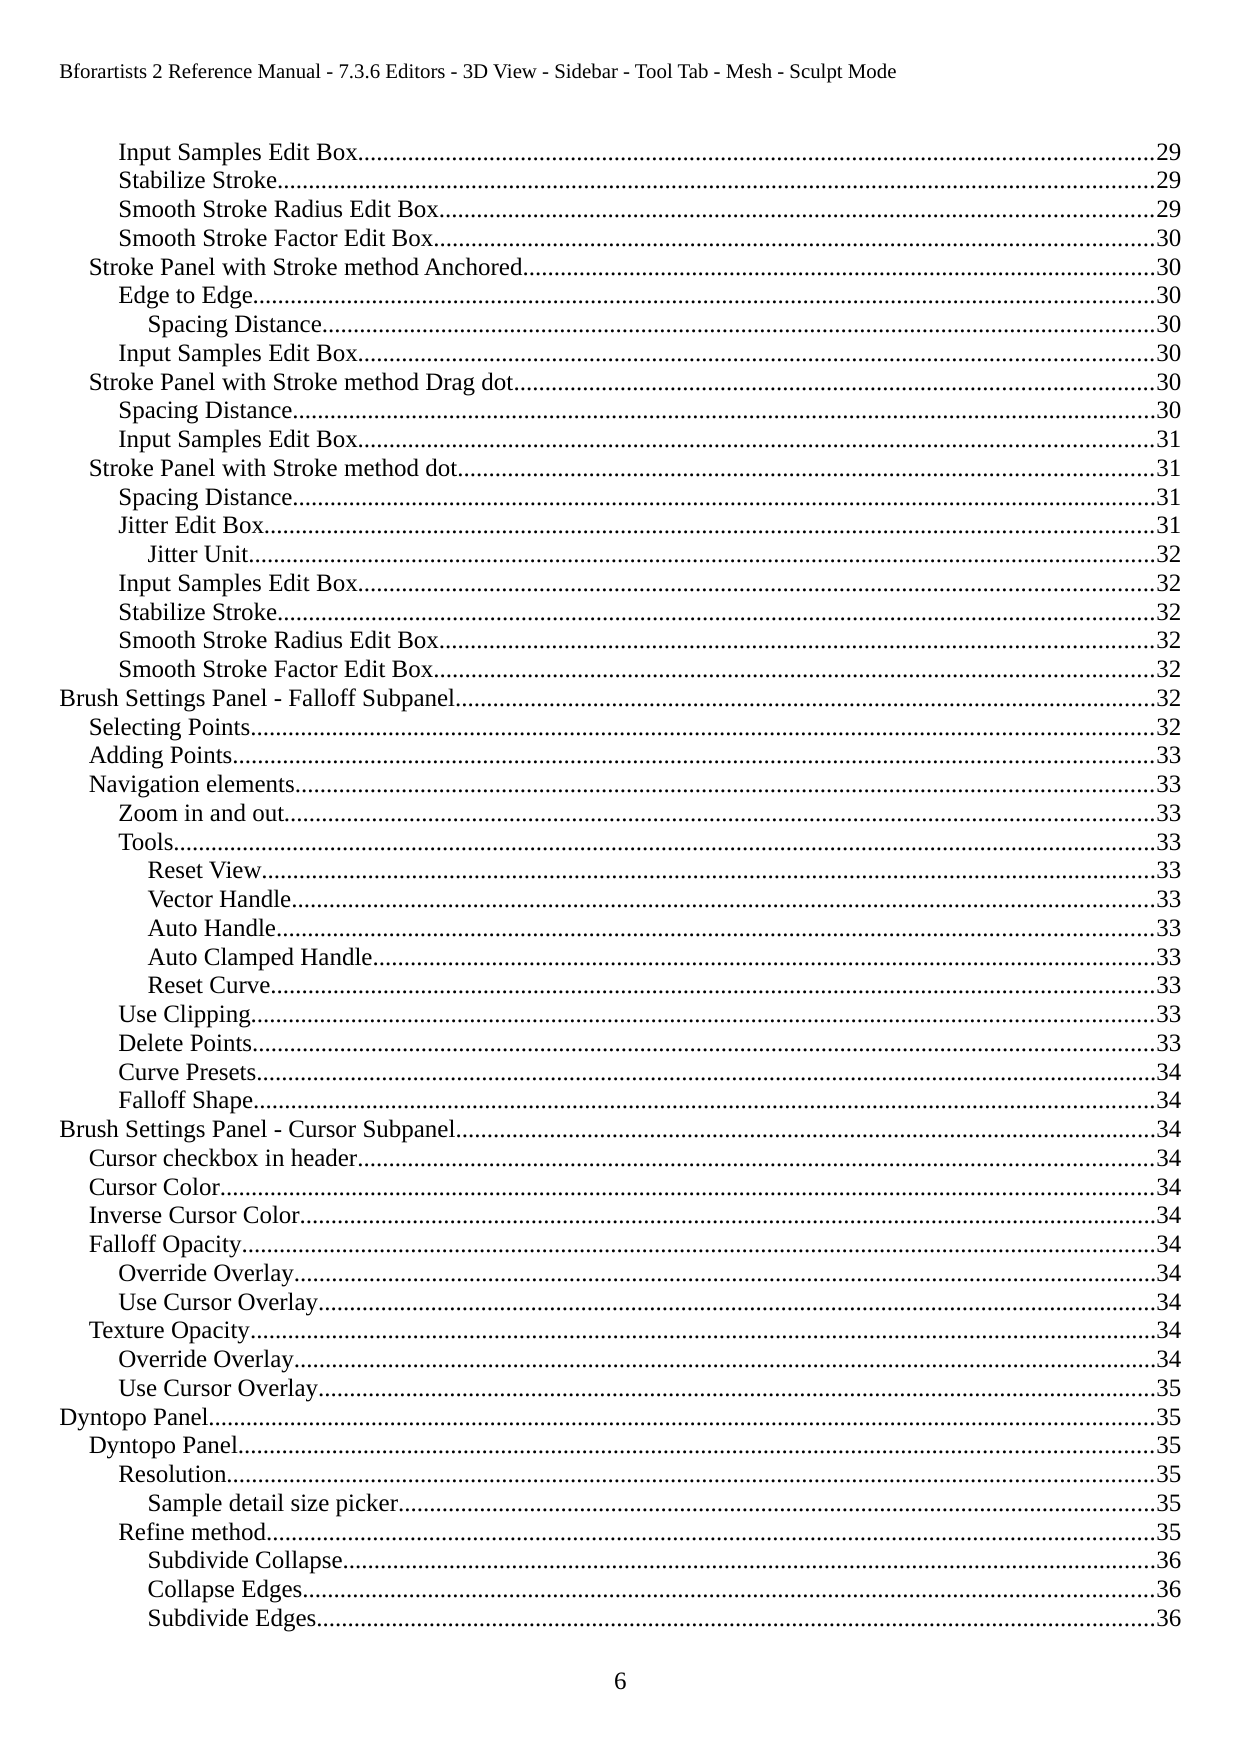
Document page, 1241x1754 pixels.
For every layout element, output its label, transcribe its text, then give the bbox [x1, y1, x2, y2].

text Spacing Distance 31 [118, 482, 1181, 510]
text Dyntopo Panel 35 [59, 1402, 1181, 1430]
text Zoom in and out 33 [118, 798, 1181, 827]
text Reset View 33 [147, 855, 1181, 884]
text Cursor Color 34 [88, 1172, 1181, 1200]
text Adding Points 33 [88, 740, 1181, 769]
text Subdivide Collapse 36 [147, 1545, 1181, 1574]
text Spacing Distance 30 [147, 309, 1181, 338]
text Navigation elements 33 [88, 769, 1181, 798]
text Use Cursor Overlay 35 [118, 1373, 1181, 1402]
text Curve Presets 34 [118, 1057, 1181, 1085]
text Override Overlay 34 [118, 1258, 1181, 1287]
text Jitter Edit Box 31 [118, 510, 1181, 539]
text Falloff Shape 34 [118, 1085, 1181, 1114]
text Stroke Panel with Stroke method dot 31 [88, 453, 1181, 482]
text Stabilize Stroke 32 [118, 597, 1181, 625]
text Auto Handle 33 [147, 913, 1181, 942]
text Input Samples Edit Box 32 [118, 568, 1181, 597]
text Reset Curve 33 [147, 970, 1181, 999]
text Use Cursor Overlay 34 [118, 1287, 1181, 1315]
text Vector Handle 33 [147, 884, 1181, 913]
text Delete Points 33 [118, 1028, 1181, 1057]
text Smooth Stroke Factor Edit Box 30 [118, 223, 1181, 252]
text Use Clipping 33 [118, 999, 1181, 1028]
text Input Samples Edit Box 31 [118, 424, 1181, 453]
text Cursor checkbox in header 34 [88, 1143, 1181, 1172]
text Subdivide Edges 36 [147, 1603, 1181, 1632]
text Selecting Points 32 [88, 712, 1181, 740]
text Inverse Cursor Color 34 [88, 1200, 1181, 1229]
text Tools 33 [118, 827, 1181, 855]
text Edge to Edge 30 [118, 280, 1181, 309]
text Override Overlay 34 [118, 1344, 1181, 1373]
text Auto Clamped Handle 33 [147, 942, 1181, 970]
text Spacing Distance 30 [118, 395, 1181, 424]
text Texture Opacity 34 [88, 1315, 1181, 1344]
text Stabilize Stroke 29 [118, 165, 1181, 194]
text Smooth Stroke Radius Edit Box 29 [118, 194, 1181, 223]
text Stroke Panel with Stroke method Anchored 30 [88, 252, 1181, 280]
text Sample detail size picker 35 [147, 1488, 1181, 1517]
text Dyntopo Panel 35 [88, 1430, 1181, 1459]
text Smooth Stroke Radius Edit Box 32 [118, 625, 1181, 654]
text Collapse Edges 36 [147, 1574, 1181, 1603]
text Jitter Unit 32 [147, 539, 1181, 568]
text Brush Settings Panel - Falloff Subpanel 32 [59, 683, 1181, 712]
text Stroke Panel with Stroke method Drag dot 30 [88, 367, 1181, 395]
text Brush Settings Panel - Cursor Subpanel 34 [59, 1114, 1181, 1143]
text Resolution 35 [118, 1459, 1181, 1488]
text Refine method 35 [118, 1517, 1181, 1545]
text Input Samples Edit Box 29 [118, 137, 1181, 165]
text Input Samples Edit Box 30 [118, 338, 1181, 367]
text Falloff Opacity 34 [88, 1229, 1181, 1258]
text Smooth Stroke Factor Edit Box 32 [118, 654, 1181, 683]
